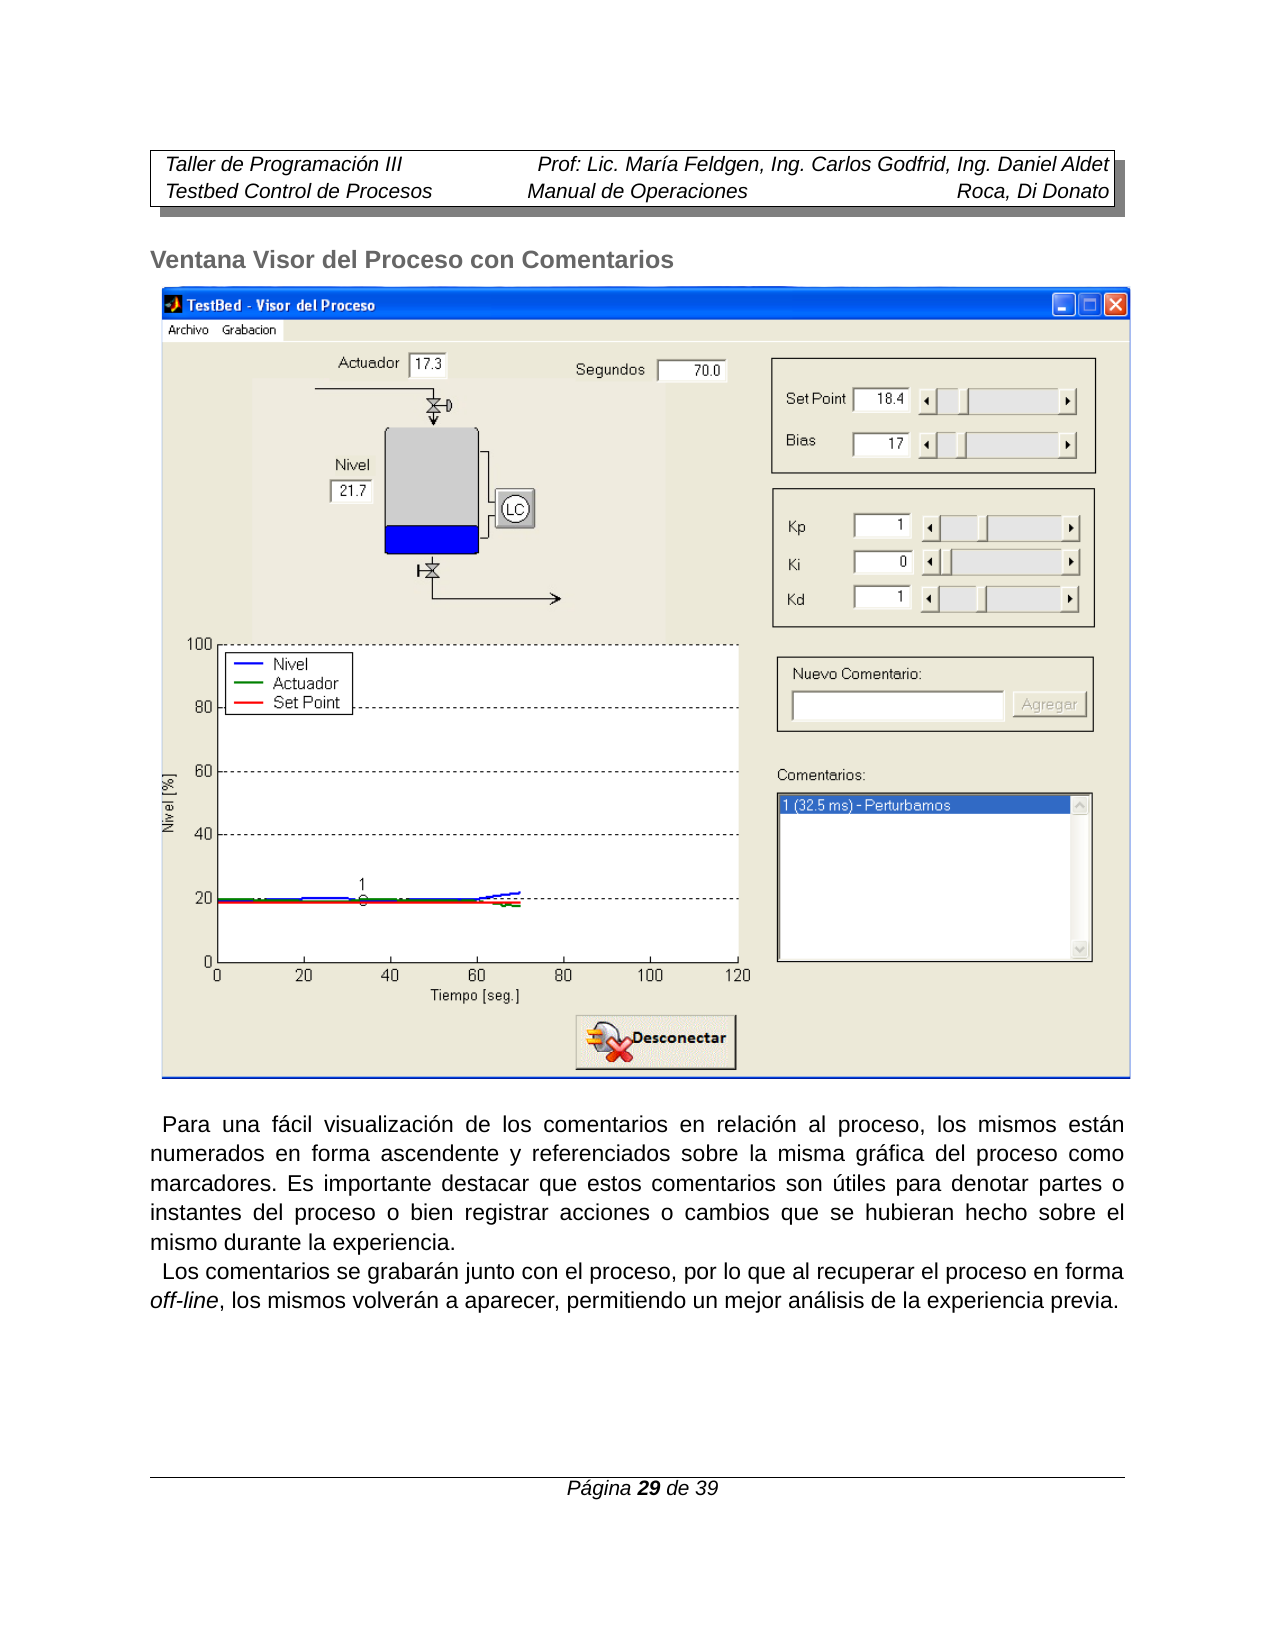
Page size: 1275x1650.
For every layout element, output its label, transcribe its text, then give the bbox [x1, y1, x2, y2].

text Para una fácil visualización de los comentarios en relación al proceso, los mismos están numerados en forma ascendente y referenciados sobre la misma gráfica del proceso como marcadores. Es importante destacar que estos comentarios son útiles para denotar partes o instantes del proceso o bien registrar acciones o cambios que se hubieran hecho sobre el mismo durante la experiencia. [150, 1112, 1125, 1255]
subtitle Ventana Visor del Proceso con Comentarios [150, 246, 1125, 274]
picture [161, 286, 1131, 1079]
text Los comentarios se grabarán junto con el proceso, por lo que al recuperar el proceso en forma off-line, los mismos volverán a aparecer, permitiendo un mejor análisis de la experiencia previa. [150, 1259, 1125, 1314]
